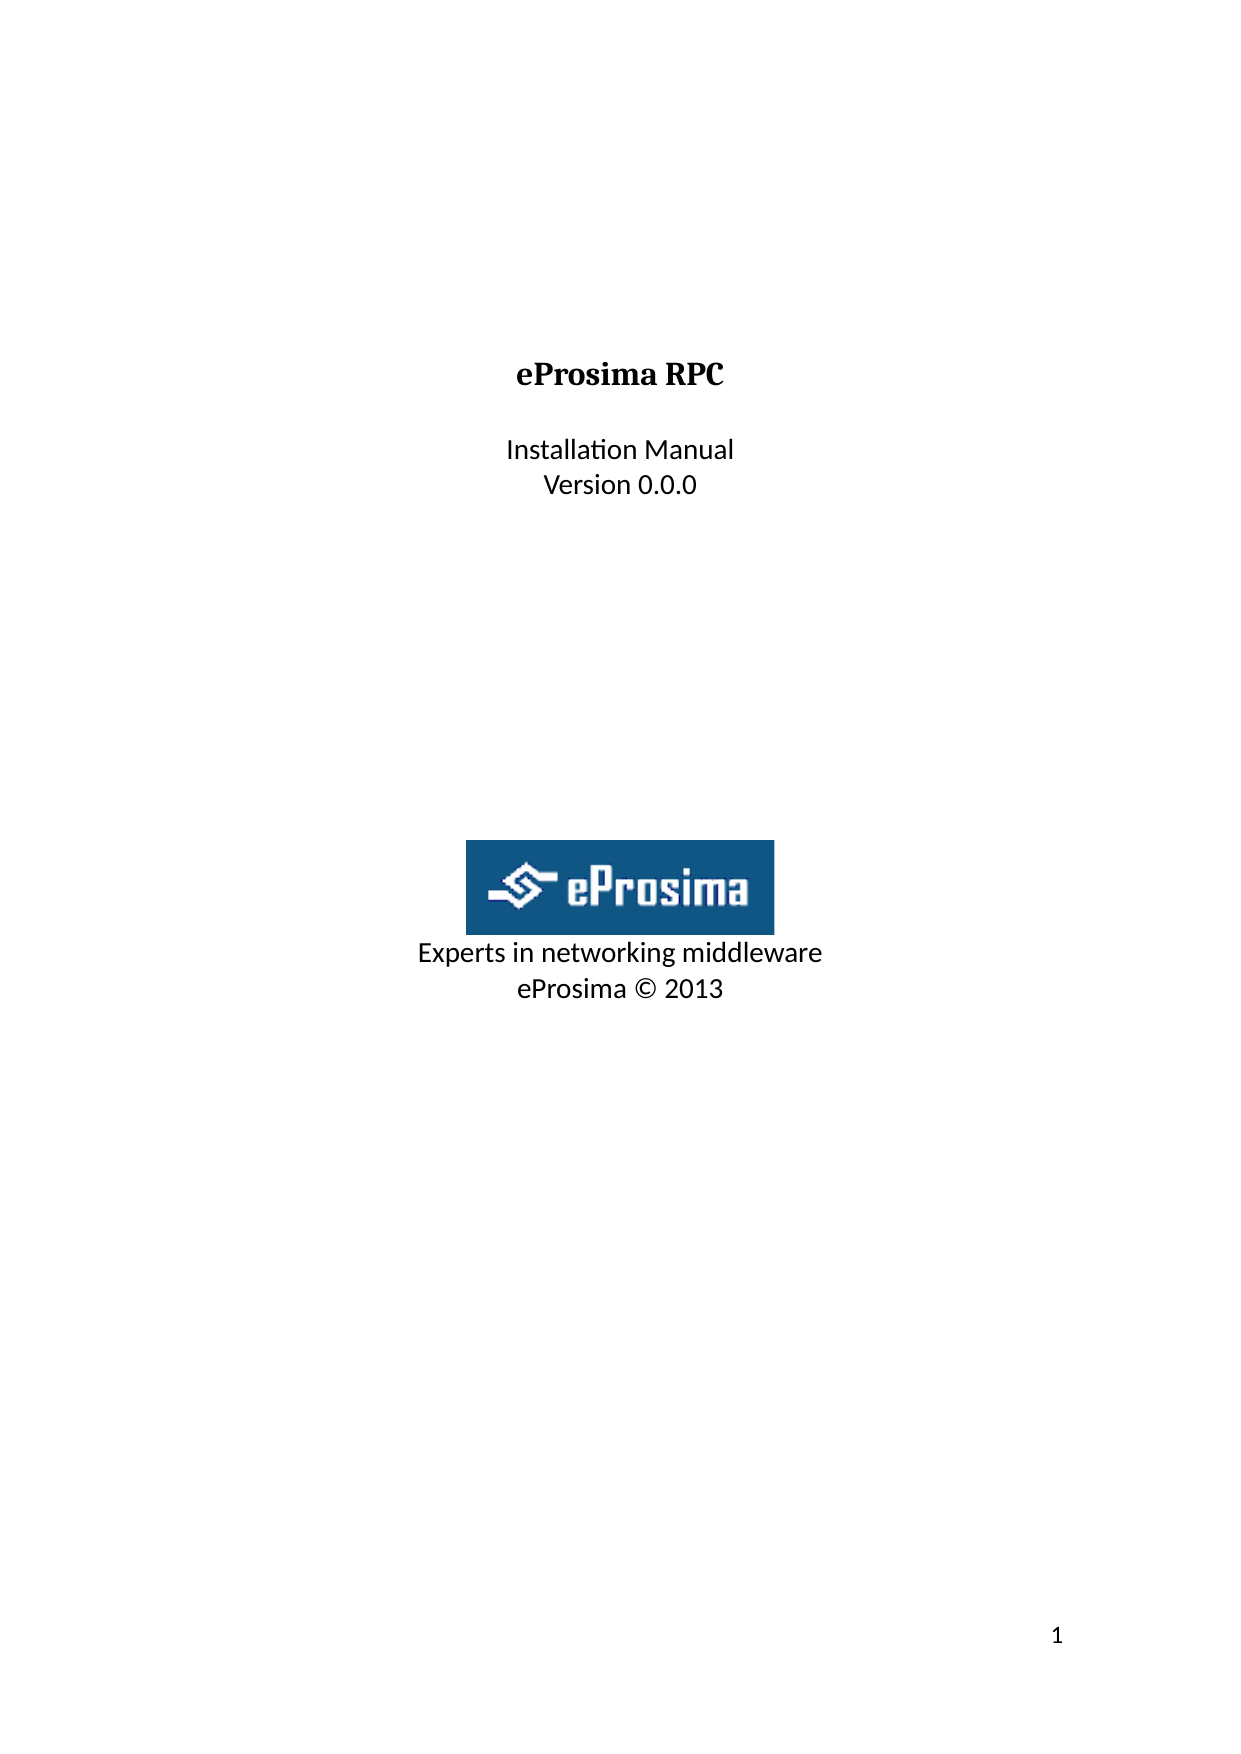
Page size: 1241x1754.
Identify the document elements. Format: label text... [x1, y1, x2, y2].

title eProsima RPC [177, 356, 1063, 394]
picture [466, 840, 775, 935]
text Version 0.0.0 [177, 466, 1063, 502]
text Installation Manual [177, 400, 1063, 466]
text Experts in networking middleware [177, 934, 1063, 970]
text eProsima © 2013 [177, 970, 1063, 1006]
